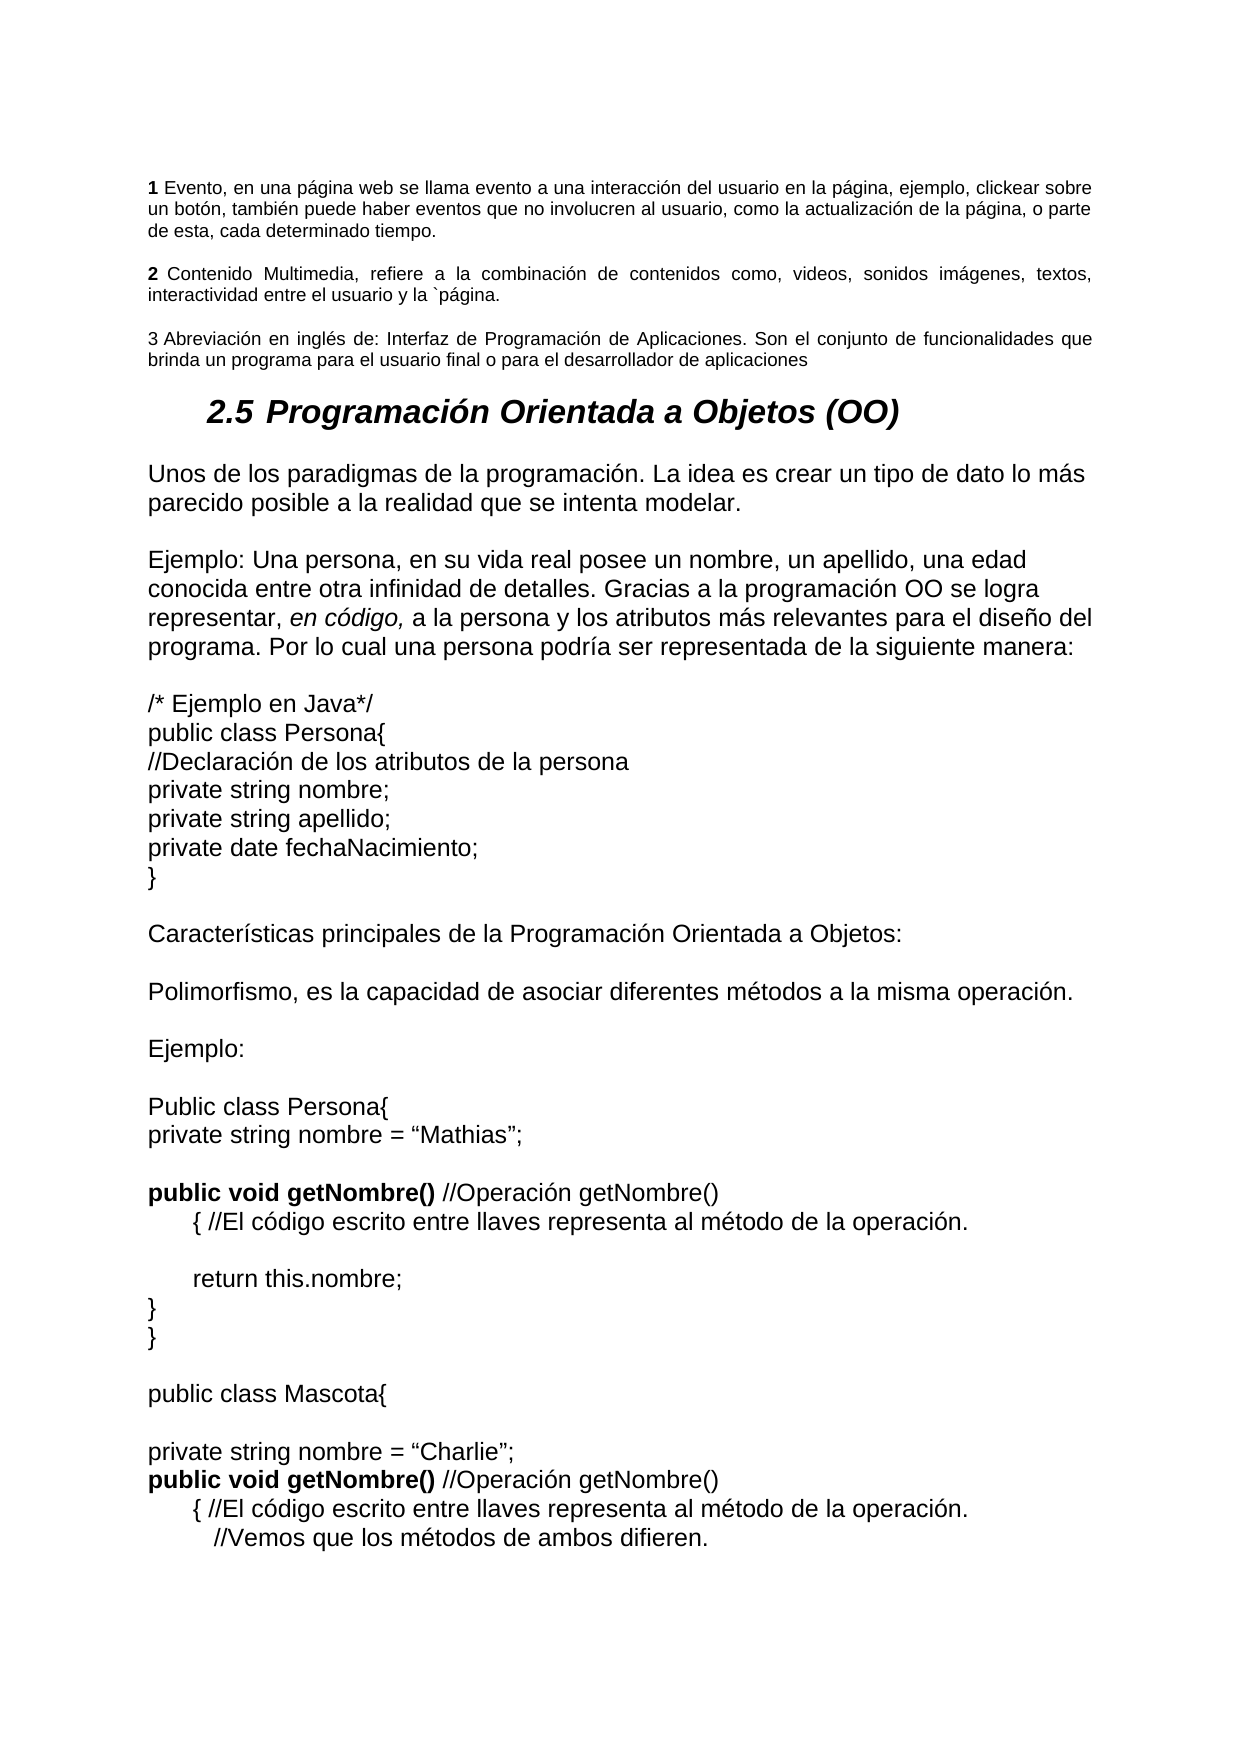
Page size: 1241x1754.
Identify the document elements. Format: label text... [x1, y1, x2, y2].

text Polimorfismo, es la capacidad de asociar diferentes métodos a la misma operación. [148, 977, 1092, 1006]
text return this.nombre; [148, 1264, 1092, 1293]
text public class Persona{ [148, 718, 1092, 747]
text 1 Evento, en una página web se llama evento a una interacción del usuario en la página, ejemplo, clickear sobre un botón, también puede haber eventos que no involucren al usuario, como la actualización de la página, o parte de esta, cada determinado tiempo. [148, 176, 1092, 241]
text public class Mascota{ [148, 1379, 1092, 1408]
text private string nombre = “Charlie”; [148, 1437, 1092, 1466]
text 2 Contenido Multimedia, refiere a la combinación de contenidos como, videos, sonidos imágenes, textos, interactividad entre el usuario y la `página. [148, 263, 1092, 306]
text //Declaración de los atributos de la persona [148, 747, 1092, 776]
text } [148, 862, 1092, 891]
text private string nombre; [148, 776, 1092, 804]
text Características principales de la Programación Orientada a Objetos: [148, 919, 1092, 948]
text //Vemos que los métodos de ambos difieren. [148, 1523, 1092, 1552]
text Ejemplo: Una persona, en su vida real posee un nombre, un apellido, una edad conocida entre otra infinidad de detalles. Gracias a la programación OO se logra representar, en código, a la persona y los atributos más relevantes para el diseño del programa. Por lo cual una persona podría ser representada de la siguiente manera: [148, 546, 1092, 661]
text public void getNombre() //Operación getNombre() [148, 1178, 1092, 1207]
text 3 Abreviación en inglés de: Interfaz de Programación de Aplicaciones. Son el conjunto de funcionalidades que brinda un programa para el usuario final o para el desarrollador de aplicaciones [148, 327, 1092, 371]
text private string apellido; [148, 804, 1092, 833]
subtitle Programación Orientada a Objetos (OO) [207, 392, 1092, 431]
list Unos de los paradigmas de la programación. La idea es crear un tipo de dato lo más parecido posible a la realidad que se intenta modelar. [110, 459, 1092, 517]
text } [148, 1322, 1092, 1351]
text /* Ejemplo en Java*/ [148, 689, 1092, 718]
text { //El código escrito entre llaves representa al método de la operación. [148, 1494, 1092, 1523]
text private date fechaNacimiento; [148, 833, 1092, 862]
text Ejemplo: [148, 1034, 1092, 1063]
text Public class Persona{ [148, 1092, 1092, 1121]
text } [148, 1293, 1092, 1322]
text public void getNombre() //Operación getNombre() [148, 1466, 1092, 1494]
text { //El código escrito entre llaves representa al método de la operación. [148, 1207, 1092, 1236]
text private string nombre = “Mathias”; [148, 1121, 1092, 1149]
